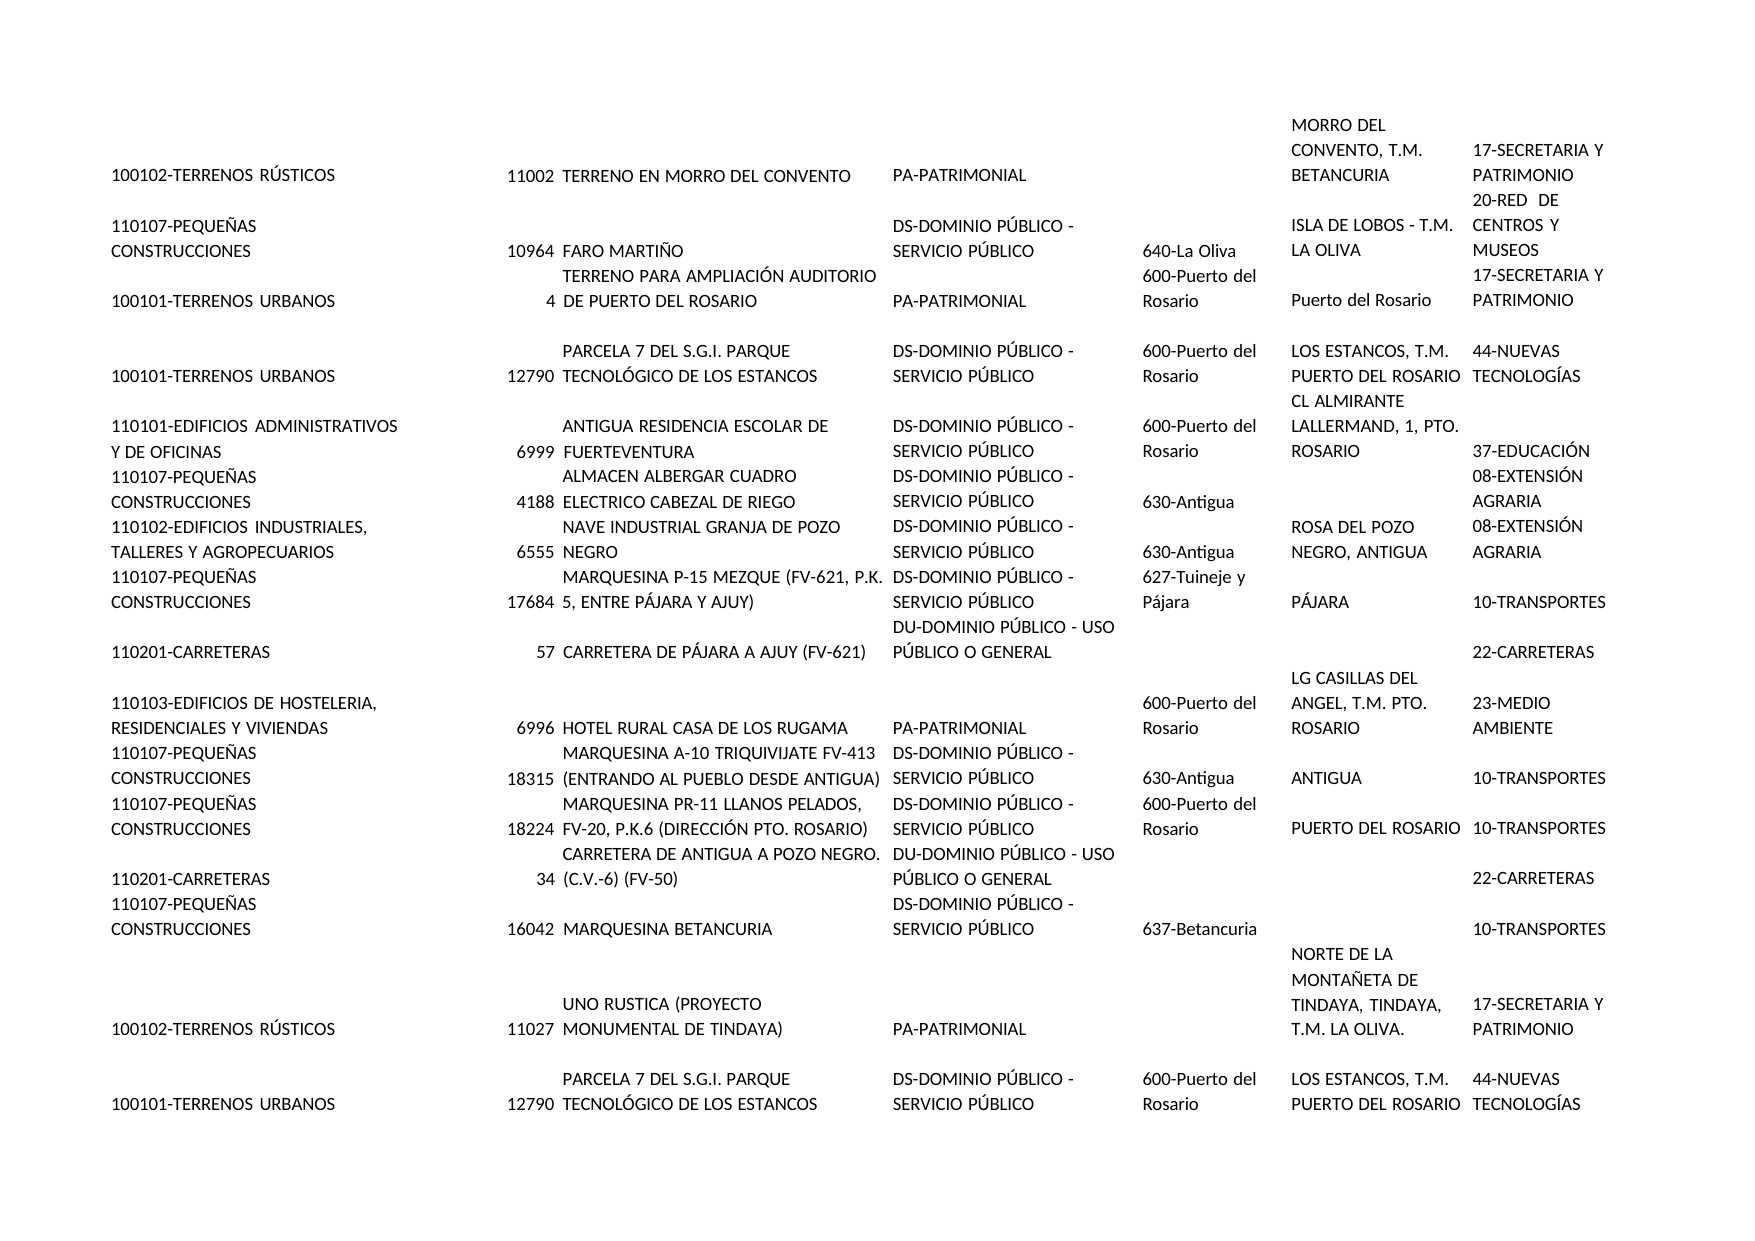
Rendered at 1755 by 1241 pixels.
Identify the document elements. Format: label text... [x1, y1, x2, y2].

table_cell 600-Puerto del Rosario [1130, 691, 1276, 742]
table_cell MARQUESINA A-10 TRIQUIVIJATE FV-413 18315 (ENTRANDO AL PUEBLO DESDE ANTIGUA) [454, 742, 889, 792]
table_cell UNO RUSTICA (PROYECTO [454, 968, 889, 1018]
table_cell 44-NUEVAS TECNOLOGÍAS [1467, 1056, 1615, 1126]
table_cell DS-DOMINIO PÚBLICO - SERVICIO PÚBLICO DU-DOMINIO PÚBLICO - USO PÚBLICO O GENERAL DS-DOMINIO PÚBLICO - SERVICIO PÚBLICO [889, 792, 1130, 968]
table_cell DS-DOMINIO PÚBLICO - SERVICIO PÚBLICO [889, 742, 1130, 792]
table_cell PA-PATRIMONIAL [889, 691, 1130, 742]
table_header 640-La Oliva 600-Puerto del Rosario [1130, 107, 1276, 327]
table_cell 110103-EDIFICIOS DE HOSTELERIA, RESIDENCIALES Y VIVIENDAS [105, 691, 454, 742]
table_cell 110107-PEQUEÑAS CONSTRUCCIONES 110201-CARRETERAS 110107-PEQUEÑAS CONSTRUCCIONES [105, 792, 454, 968]
table_cell [1130, 1018, 1276, 1056]
table_cell DS-DOMINIO PÚBLICO - SERVICIO PÚBLICO [889, 1056, 1130, 1126]
table_cell PARCELA 7 DEL S.G.I. PARQUE 12790 TECNOLÓGICO DE LOS ESTANCOS ANTIGUA RESIDENCIA ESCOLAR DE [454, 328, 889, 440]
table_cell ANTIGUA [1276, 742, 1467, 792]
table_cell 100102-TERRENOS RÚSTICOS [105, 1018, 454, 1056]
table_cell MARQUESINA PR-11 LLANOS PELADOS, 18224 FV-20, P.K.6 (DIRECCIÓN PTO. ROSARIO) CARRETERA DE ANTIGUA A POZO NEGRO. 34 (C.V.-6) (FV-50) 16042 MARQUESINA BETANCURIA [454, 792, 889, 968]
table_cell DS-DOMINIO PÚBLICO - SERVICIO PÚBLICO DS-DOMINIO PÚBLICO - [889, 328, 1130, 440]
table_cell 6555 NEGRO MARQUESINA P-15 MEZQUE (FV-621, P.K. 17684 5, ENTRE PÁJARA Y AJUY) 57 CARRETERA DE PÁJARA A AJUY (FV-621) [454, 541, 889, 691]
table_cell 100101-TERRENOS URBANOS 110101-EDIFICIOS ADMINISTRATIVOS [105, 328, 454, 440]
table_cell Rosario 630-Antigua [1130, 440, 1276, 541]
table_cell SERVICIO PÚBLICO DS-DOMINIO PÚBLICO - SERVICIO PÚBLICO DU-DOMINIO PÚBLICO - USO PÚBLICO O GENERAL [889, 541, 1130, 691]
table_cell Y DE OFICINAS 110107-PEQUEÑAS CONSTRUCCIONES 110102-EDIFICIOS INDUSTRIALES, [105, 440, 454, 541]
table_cell [889, 968, 1130, 1018]
table_header MORRO DEL CONVENTO, T.M. BETANCURIA ISLA DE LOBOS - T.M. LA OLIVA Puerto del Rosario [1276, 107, 1467, 327]
table_header PA-PATRIMONIAL DS-DOMINIO PÚBLICO - SERVICIO PÚBLICO PA-PATRIMONIAL [889, 107, 1130, 327]
table_cell 600-Puerto del Rosario [1130, 1056, 1276, 1126]
table_cell 110107-PEQUEÑAS CONSTRUCCIONES [105, 742, 454, 792]
table_header 11002 TERRENO EN MORRO DEL CONVENTO 10964 FARO MARTIÑO TERRENO PARA AMPLIACIÓN AUDITORIO 4 DE PUERTO DEL ROSARIO [454, 107, 889, 327]
table_cell 630-Antigua [1130, 742, 1276, 792]
table_cell PUERTO DEL ROSARIO NORTE DE LA [1276, 792, 1467, 968]
table_cell 100101-TERRENOS URBANOS [105, 1056, 454, 1126]
table_cell 17-SECRETARIA Y [1467, 968, 1615, 1018]
table_cell 600-Puerto del Rosario 637-Betancuria [1130, 792, 1276, 968]
table_cell ROSARIO ROSA DEL POZO [1276, 440, 1467, 541]
table_cell [1130, 968, 1276, 1018]
table_cell SERVICIO PÚBLICO DS-DOMINIO PÚBLICO - SERVICIO PÚBLICO DS-DOMINIO PÚBLICO - [889, 440, 1130, 541]
table_cell AGRARIA 10-TRANSPORTES 22-CARRETERAS [1467, 541, 1615, 691]
table_cell 37-EDUCACIÓN 08-EXTENSIÓN AGRARIA 08-EXTENSIÓN [1467, 440, 1615, 541]
table_cell 630-Antigua 627-Tuineje y Pájara [1130, 541, 1276, 691]
table_cell 10-TRANSPORTES [1467, 742, 1615, 792]
table_cell 44-NUEVAS TECNOLOGÍAS [1467, 328, 1615, 440]
table_cell PA-PATRIMONIAL [889, 1018, 1130, 1056]
table_header 17-SECRETARIA Y PATRIMONIO 20-RED DE CENTROS Y MUSEOS 17-SECRETARIA Y PATRIMONIO [1467, 107, 1615, 327]
table_header 100102-TERRENOS RÚSTICOS 110107-PEQUEÑAS CONSTRUCCIONES 100101-TERRENOS URBANOS [105, 107, 454, 327]
table_cell 11027 MONUMENTAL DE TINDAYA) [454, 1018, 889, 1056]
table_cell PATRIMONIO [1467, 1018, 1615, 1056]
table_cell 600-Puerto del Rosario 600-Puerto del [1130, 328, 1276, 440]
table_cell MONTAÑETA DE TINDAYA, TINDAYA, [1276, 968, 1467, 1018]
table_cell 6999 FUERTEVENTURA ALMACEN ALBERGAR CUADRO 4188 ELECTRICO CABEZAL DE RIEGO NAVE INDUSTRIAL GRANJA DE POZO [454, 440, 889, 541]
table_cell LOS ESTANCOS, T.M. PUERTO DEL ROSARIO [1276, 1056, 1467, 1126]
table_cell LOS ESTANCOS, T.M. PUERTO DEL ROSARIO CL ALMIRANTE LALLERMAND, 1, PTO. [1276, 328, 1467, 440]
table_cell 6996 HOTEL RURAL CASA DE LOS RUGAMA [454, 691, 889, 742]
table_cell 10-TRANSPORTES 22-CARRETERAS 10-TRANSPORTES [1467, 792, 1615, 968]
table_cell TALLERES Y AGROPECUARIOS 110107-PEQUEÑAS CONSTRUCCIONES 110201-CARRETERAS [105, 541, 454, 691]
table_cell 23-MEDIO AMBIENTE [1467, 691, 1615, 742]
table_cell PARCELA 7 DEL S.G.I. PARQUE 12790 TECNOLÓGICO DE LOS ESTANCOS [454, 1056, 889, 1126]
table_cell NEGRO, ANTIGUA PÁJARA LG CASILLAS DEL [1276, 541, 1467, 691]
table_cell [105, 968, 454, 1018]
table_cell ANGEL, T.M. PTO. ROSARIO [1276, 691, 1467, 742]
table_cell T.M. LA OLIVA. [1276, 1018, 1467, 1056]
